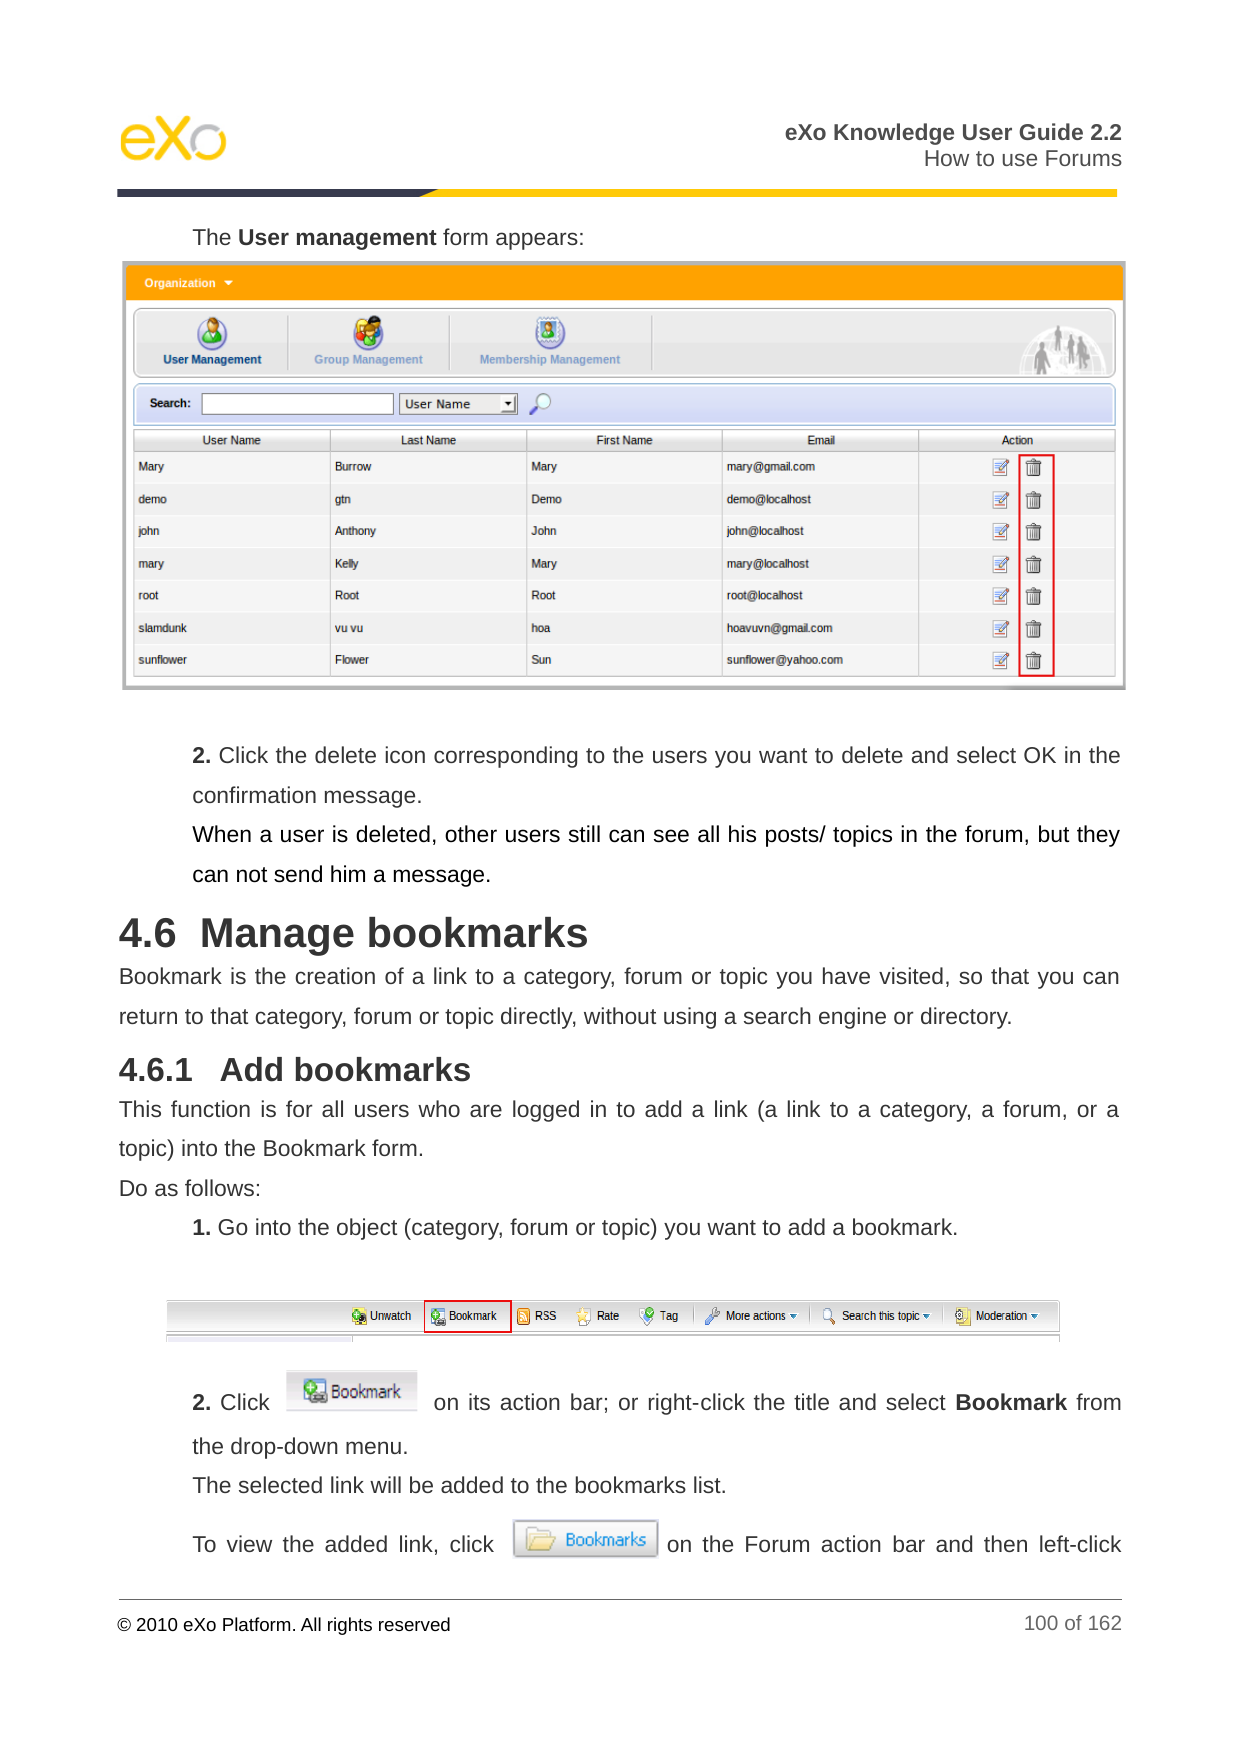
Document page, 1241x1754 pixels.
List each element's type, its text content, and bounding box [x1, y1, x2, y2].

text This function is for all users who are logged in to add a link (a link to a category, a forum, or a topic) into the Bookmark form. [118, 1096, 1122, 1162]
text Bookmark is the creation of a link to a category, forum or topic you have visited, so that you can return to that category, forum or topic directly, without using a search engine or directory. [118, 963, 1122, 1029]
picture [120, 115, 227, 161]
list The selected link will be added to the bookmarks list. [154, 1472, 1122, 1499]
picture [286, 1370, 418, 1413]
list 1. Go into the object (category, forum or topic) you want to add a bookmark. [154, 1214, 1122, 1241]
picture [122, 261, 1126, 690]
text 2. Click the delete icon corresponding to the users you want to delete and select OK in the confirmation message. [192, 742, 1122, 808]
subtitle Add bookmarks [118, 1050, 1122, 1088]
text Do as follows: [118, 1175, 1122, 1201]
picture [117, 189, 1118, 197]
picture [166, 1298, 1062, 1342]
text When a user is deleted, other users still can see all his posts/ topics in the forum, but they can not send him a message. [192, 821, 1122, 887]
subtitle Manage bookmarks [118, 908, 1122, 956]
list 2. Click on its action bar; or right-click the title and select Bookmark from the drop-down menu. [154, 1254, 1122, 1459]
text The User management form appears: [118, 223, 1122, 250]
picture [512, 1519, 659, 1559]
list To view the added link, click on the Forum action bar and then left-click [154, 1512, 1122, 1566]
